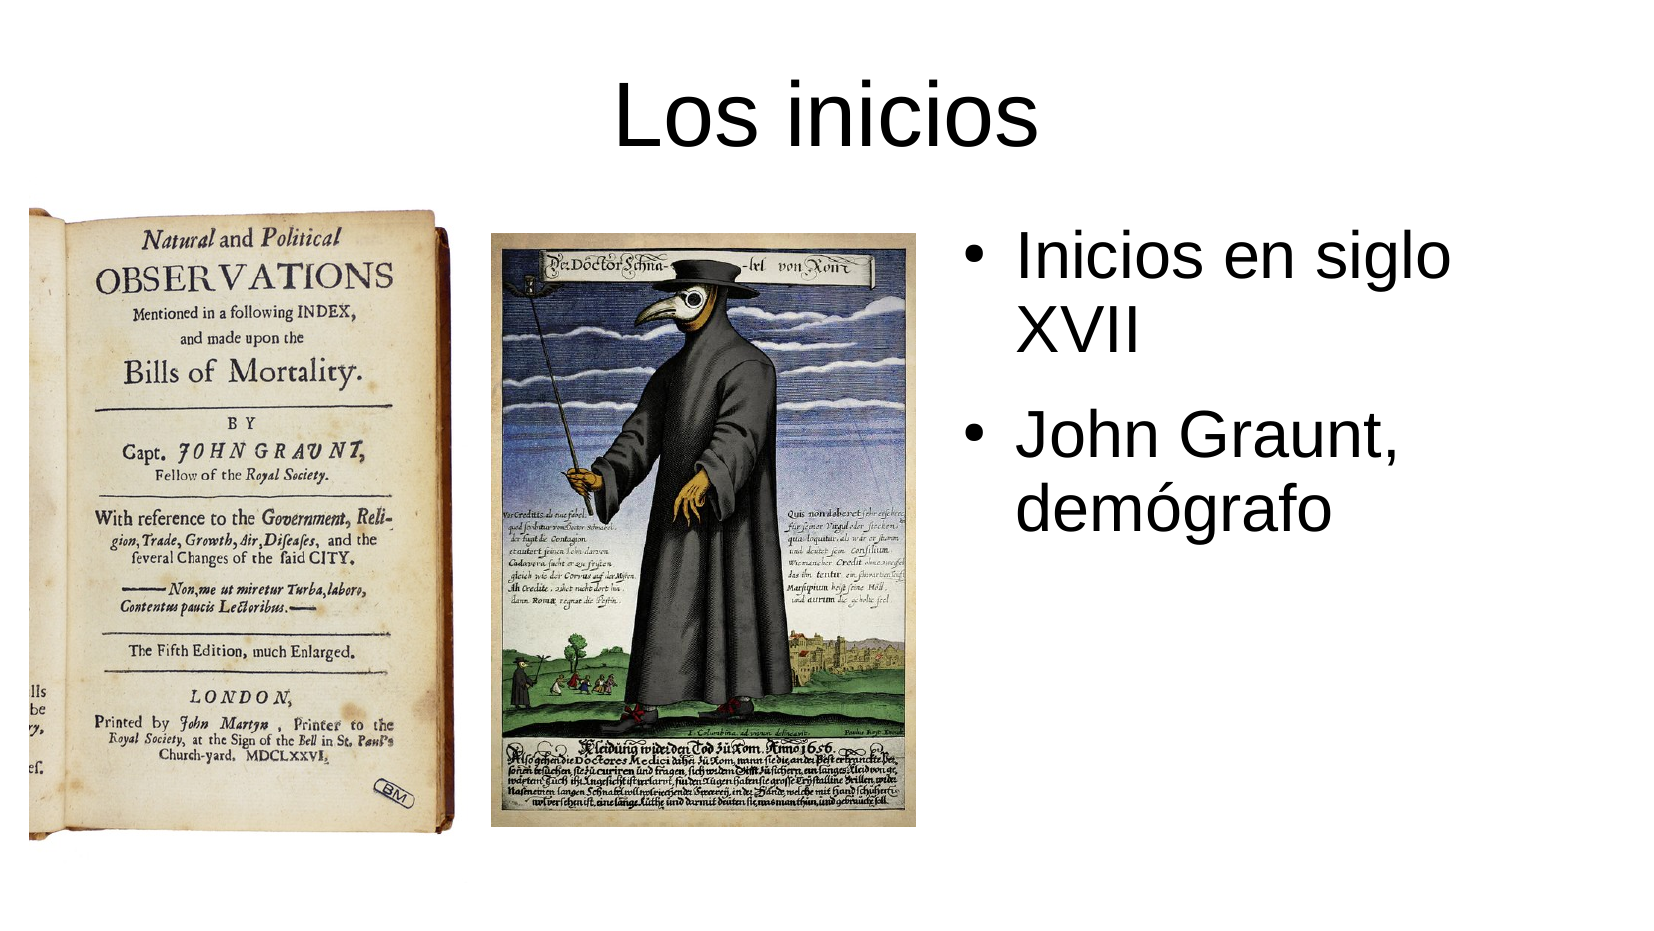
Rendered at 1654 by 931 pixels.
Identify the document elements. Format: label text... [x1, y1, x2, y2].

picture [29, 177, 468, 883]
title Los inicios [82, 37, 1571, 193]
picture [491, 233, 916, 827]
list Inicios en siglo XVII John Graunt, demógrafo [944, 217, 1571, 758]
